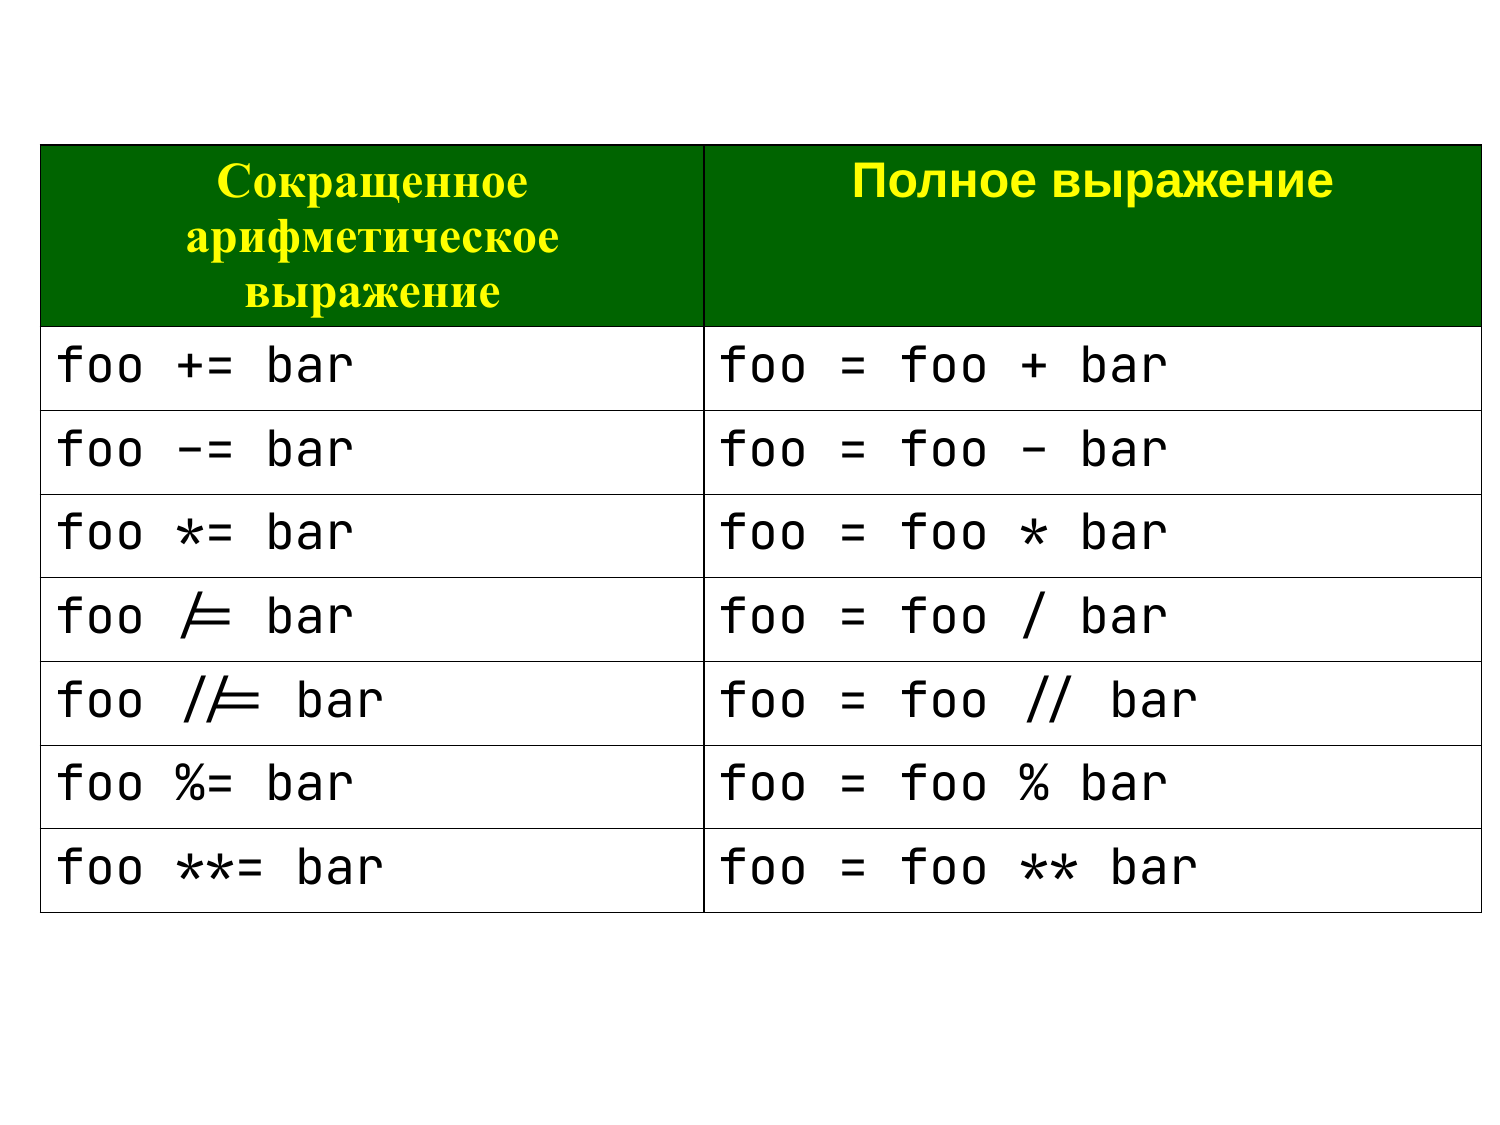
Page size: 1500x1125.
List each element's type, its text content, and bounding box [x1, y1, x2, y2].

table_cell foo = foo * bar [705, 495, 1481, 577]
table_cell foo = foo // bar [705, 662, 1481, 745]
table_cell foo **= bar [41, 829, 703, 912]
table_cell foo -= bar [41, 411, 703, 494]
table_cell foo = foo ** bar [705, 829, 1481, 912]
table_cell foo = foo + bar [705, 327, 1481, 410]
table_cell foo /= bar [41, 578, 703, 661]
table_cell foo %= bar [41, 746, 703, 828]
table_cell foo = foo % bar [705, 746, 1481, 828]
table_header Сокращенное арифметическое выражение [41, 146, 703, 326]
table_cell foo = foo - bar [705, 411, 1481, 494]
table_cell foo += bar [41, 327, 703, 410]
table_cell foo = foo / bar [705, 578, 1481, 661]
table_cell foo *= bar [41, 495, 703, 577]
table_header Полное выражение [705, 146, 1481, 326]
table_cell foo //= bar [41, 662, 703, 745]
